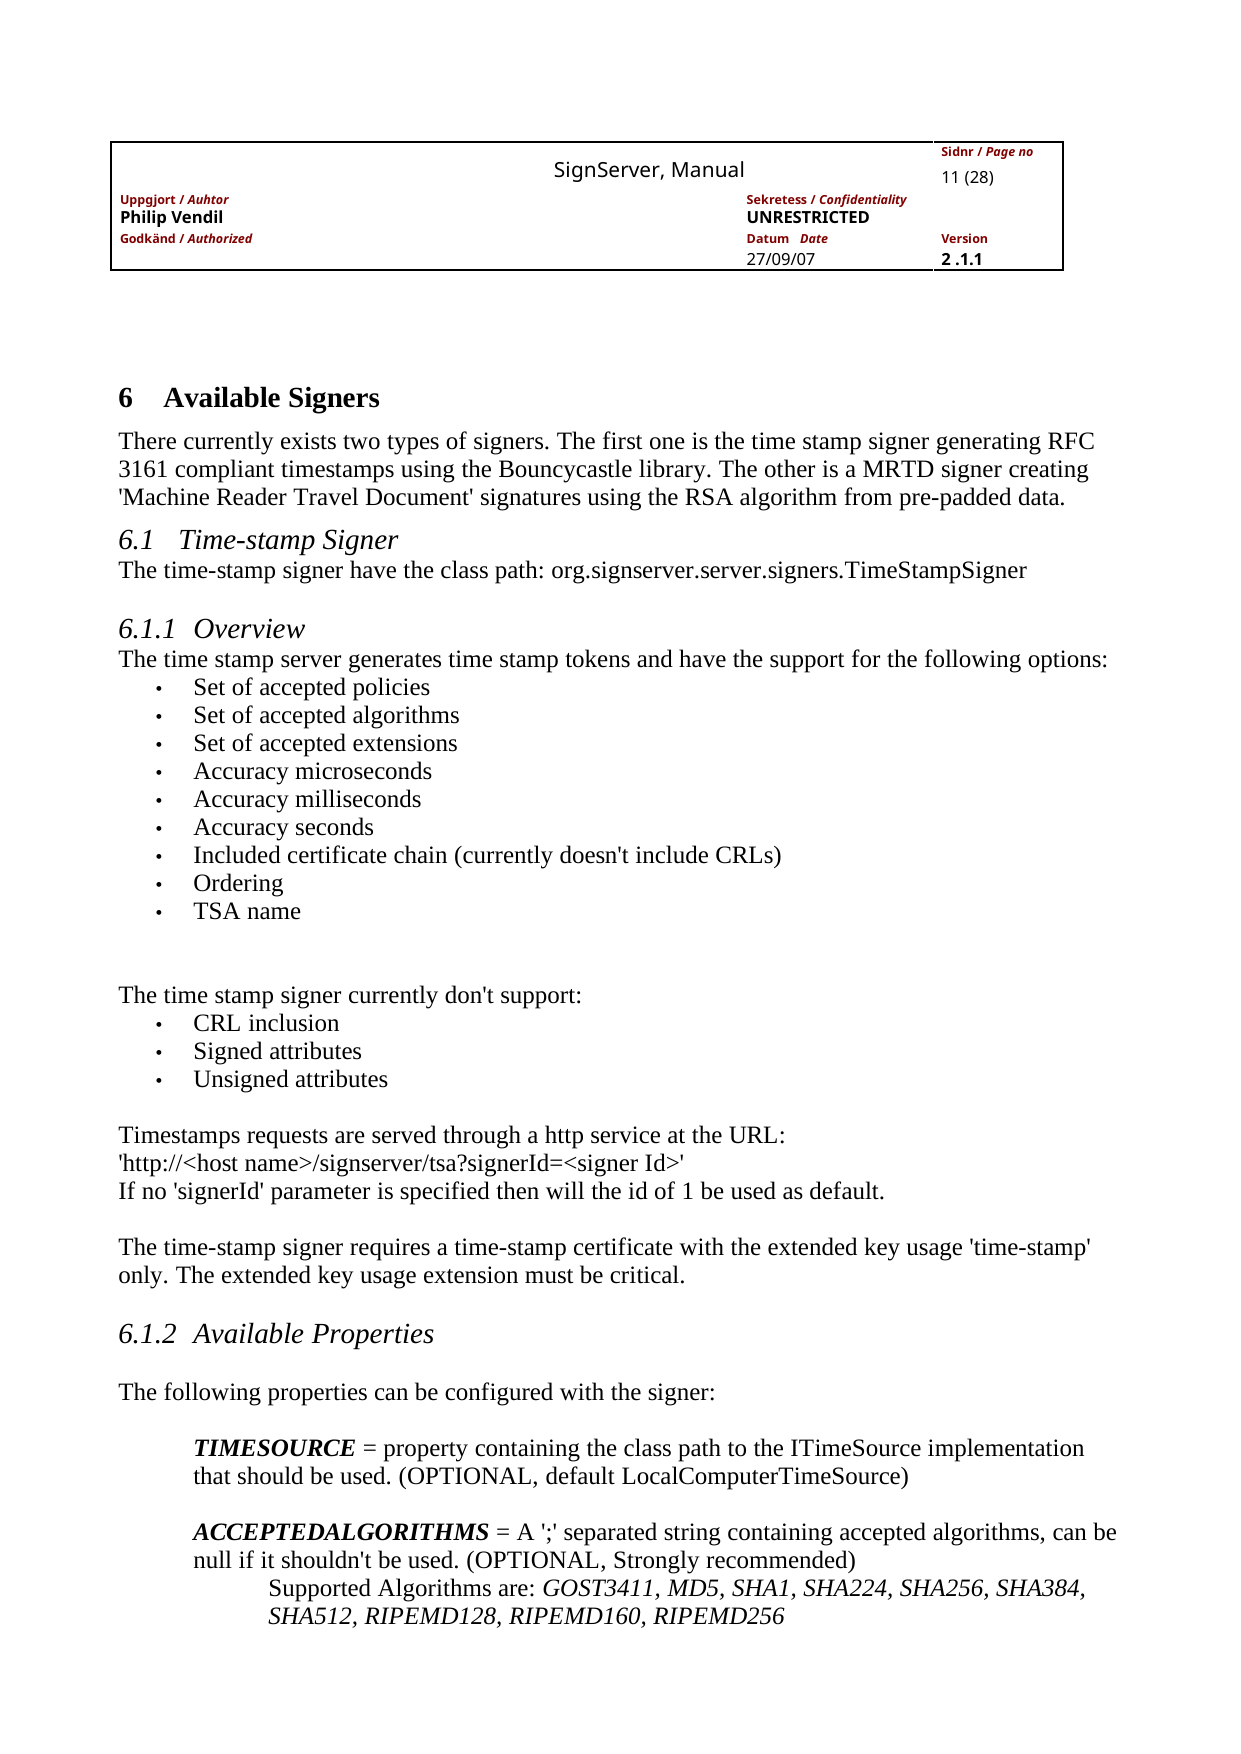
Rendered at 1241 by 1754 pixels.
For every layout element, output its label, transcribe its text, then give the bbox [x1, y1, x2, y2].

text The time-stamp signer requires a time-stamp certificate with the extended key usage 'time-stamp' only. The extended key usage extension must be critical. [118, 1233, 1122, 1289]
list Accuracy milliseconds [156, 784, 1122, 813]
subtitle Time-stamp Signer [118, 523, 1122, 556]
list Set of accepted extensions [156, 728, 1122, 757]
list CRL inclusion [156, 1009, 1122, 1037]
subtitle Available Properties [118, 1317, 1122, 1349]
subtitle Overview [118, 612, 1122, 644]
text Timestamps requests are served through a http service at the URL: [118, 1121, 1122, 1149]
text The time stamp signer currently don't support: [118, 981, 1122, 1009]
list Unsigned attributes [156, 1065, 1122, 1093]
text Supported Algorithms are: GOST3411, MD5, SHA1, SHA224, SHA256, SHA384, SHA512, RIPEMD128, RIPEMD160, RIPEMD256 [268, 1574, 1122, 1630]
text The time stamp server generates time stamp tokens and have the support for the following options: [118, 644, 1122, 672]
text 'http://<host name>/signserver/tsa?signerId=<signer Id>' [118, 1149, 1122, 1177]
subtitle Available Signers [118, 382, 1122, 414]
list Included certificate chain (currently doesn't include CRLs) [156, 841, 1122, 869]
text TIMESOURCE = property containing the class path to the ITimeSource implementation that should be used. (OPTIONAL, default LocalComputerTimeSource) [193, 1433, 1122, 1489]
list Set of accepted policies [156, 672, 1122, 701]
text The time-stamp signer have the class path: org.signserver.server.signers.TimeStampSigner [118, 556, 1122, 584]
list TSA name [156, 897, 1122, 925]
list Accuracy microseconds [156, 757, 1122, 784]
text The following properties can be configured with the signer: [118, 1377, 1122, 1406]
text If no 'signerId' parameter is specified then will the id of 1 be used as default. [118, 1177, 1122, 1205]
list Ordering [156, 869, 1122, 897]
text ACCEPTEDALGORITHMS = A ';' separated string containing accepted algorithms, can be null if it shouldn't be used. (OPTIONAL, Strongly recommended) [193, 1518, 1122, 1574]
text There currently exists two types of signers. The first one is the time stamp signer generating RFC 3161 compliant timestamps using the Bouncycastle library. The other is a MRTD signer creating 'Machine Reader Travel Document' signatures using the RSA algorithm from pre-padded data. [118, 427, 1122, 511]
list Signed attributes [156, 1037, 1122, 1065]
list Set of accepted algorithms [156, 701, 1122, 728]
list Accuracy seconds [156, 813, 1122, 841]
